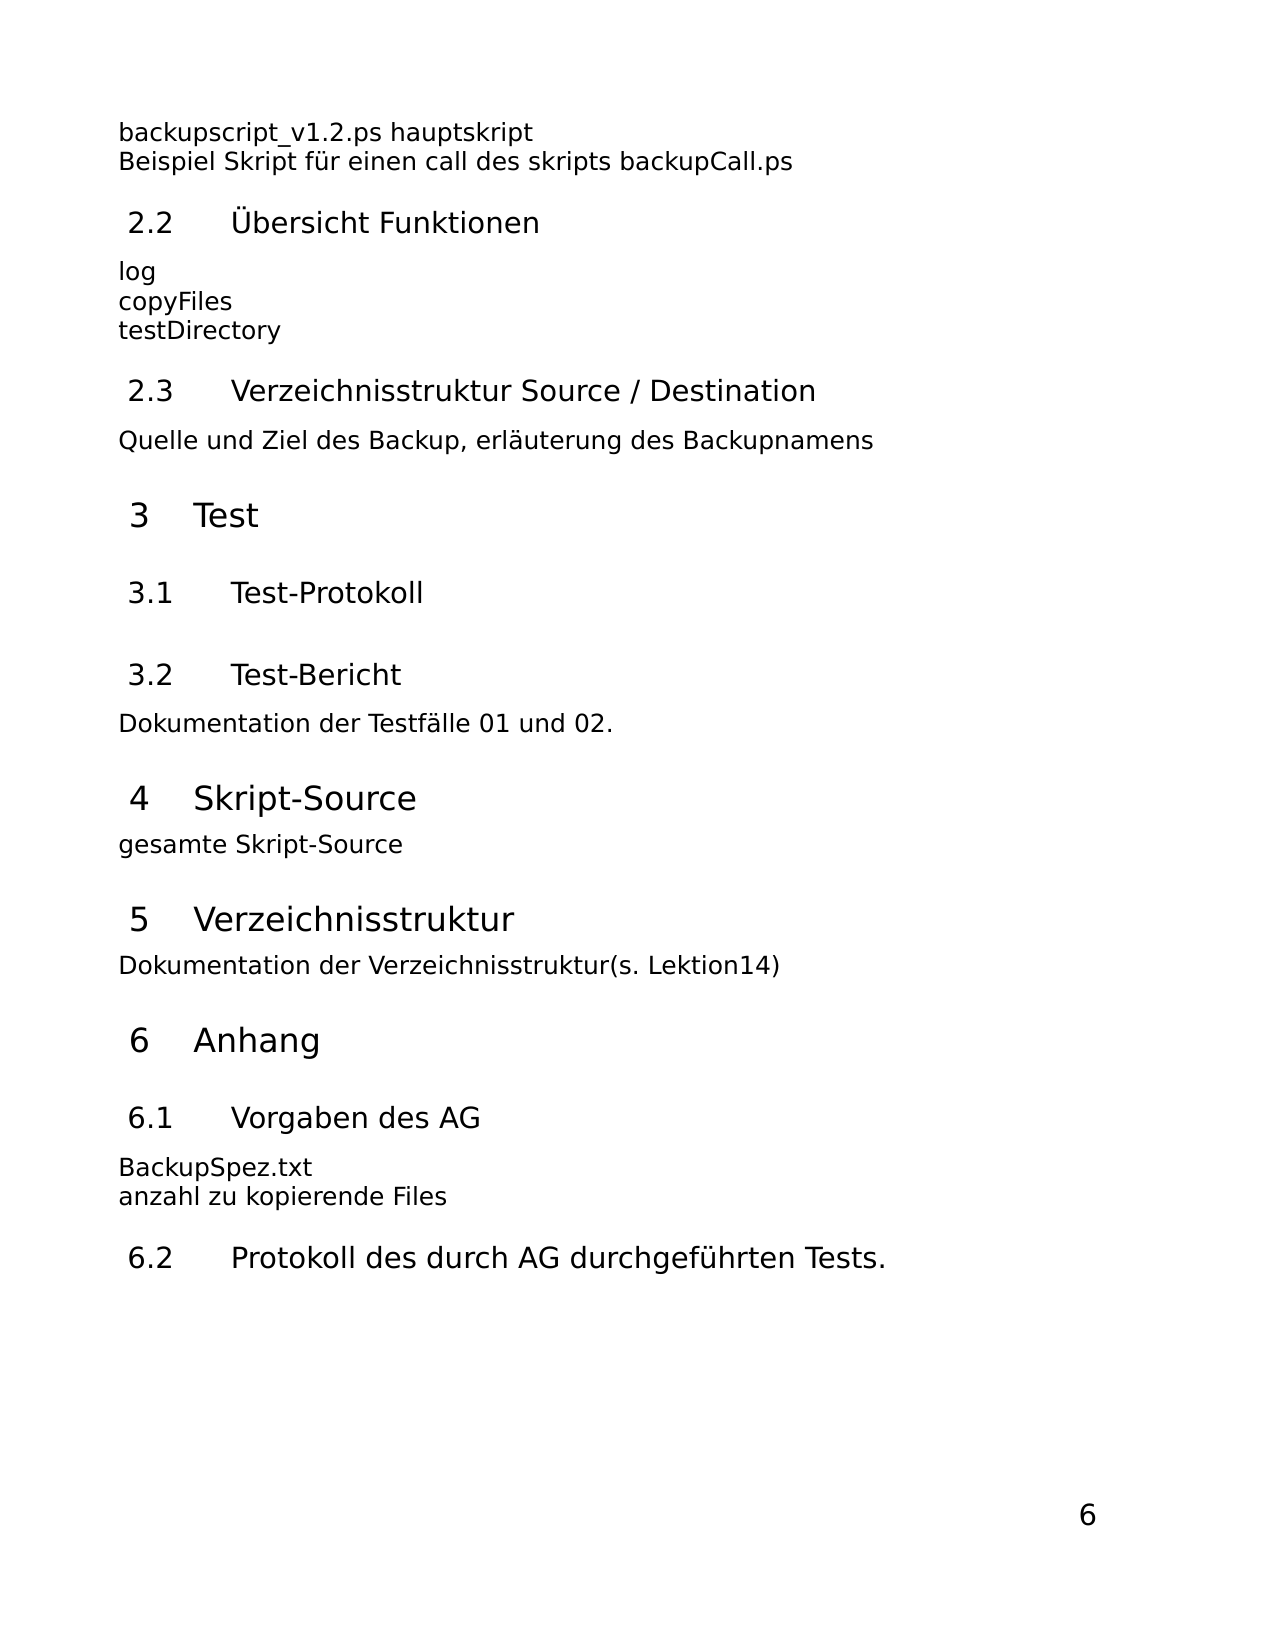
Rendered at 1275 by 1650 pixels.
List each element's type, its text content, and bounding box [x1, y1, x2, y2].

text BackupSpez.txt [118, 1153, 1157, 1183]
text copyFiles [118, 287, 1157, 316]
list Skript-Source [118, 780, 1157, 818]
list Vorgaben des AG [118, 1102, 1157, 1136]
list Test-Protokoll [118, 577, 1157, 611]
text Dokumentation der Testfälle 01 und 02. [118, 709, 1157, 739]
text Dokumentation der Verzeichnisstruktur(s. Lektion14) [118, 951, 1157, 981]
list Verzeichnisstruktur Source / Destination [118, 374, 1157, 408]
list Test-Bericht [118, 658, 1157, 692]
text backupscript_v1.2.ps hauptskript [118, 118, 1157, 147]
list Verzeichnisstruktur [118, 901, 1157, 939]
text log [118, 258, 1157, 287]
text anzahl zu kopierende Files [118, 1183, 1157, 1212]
text gesamte Skript-Source [118, 830, 1157, 859]
list Test [118, 496, 1157, 535]
text Quelle und Ziel des Backup, erläuterung des Backupnamens [118, 426, 1157, 455]
list Protokoll des durch AG durchgeführten Tests. [118, 1241, 1157, 1275]
text Beispiel Skript für einen call des skripts backupCall.ps [118, 147, 1157, 176]
list Anhang [118, 1022, 1157, 1060]
text testDirectory [118, 316, 1157, 345]
list Übersicht Funktionen [118, 206, 1157, 240]
